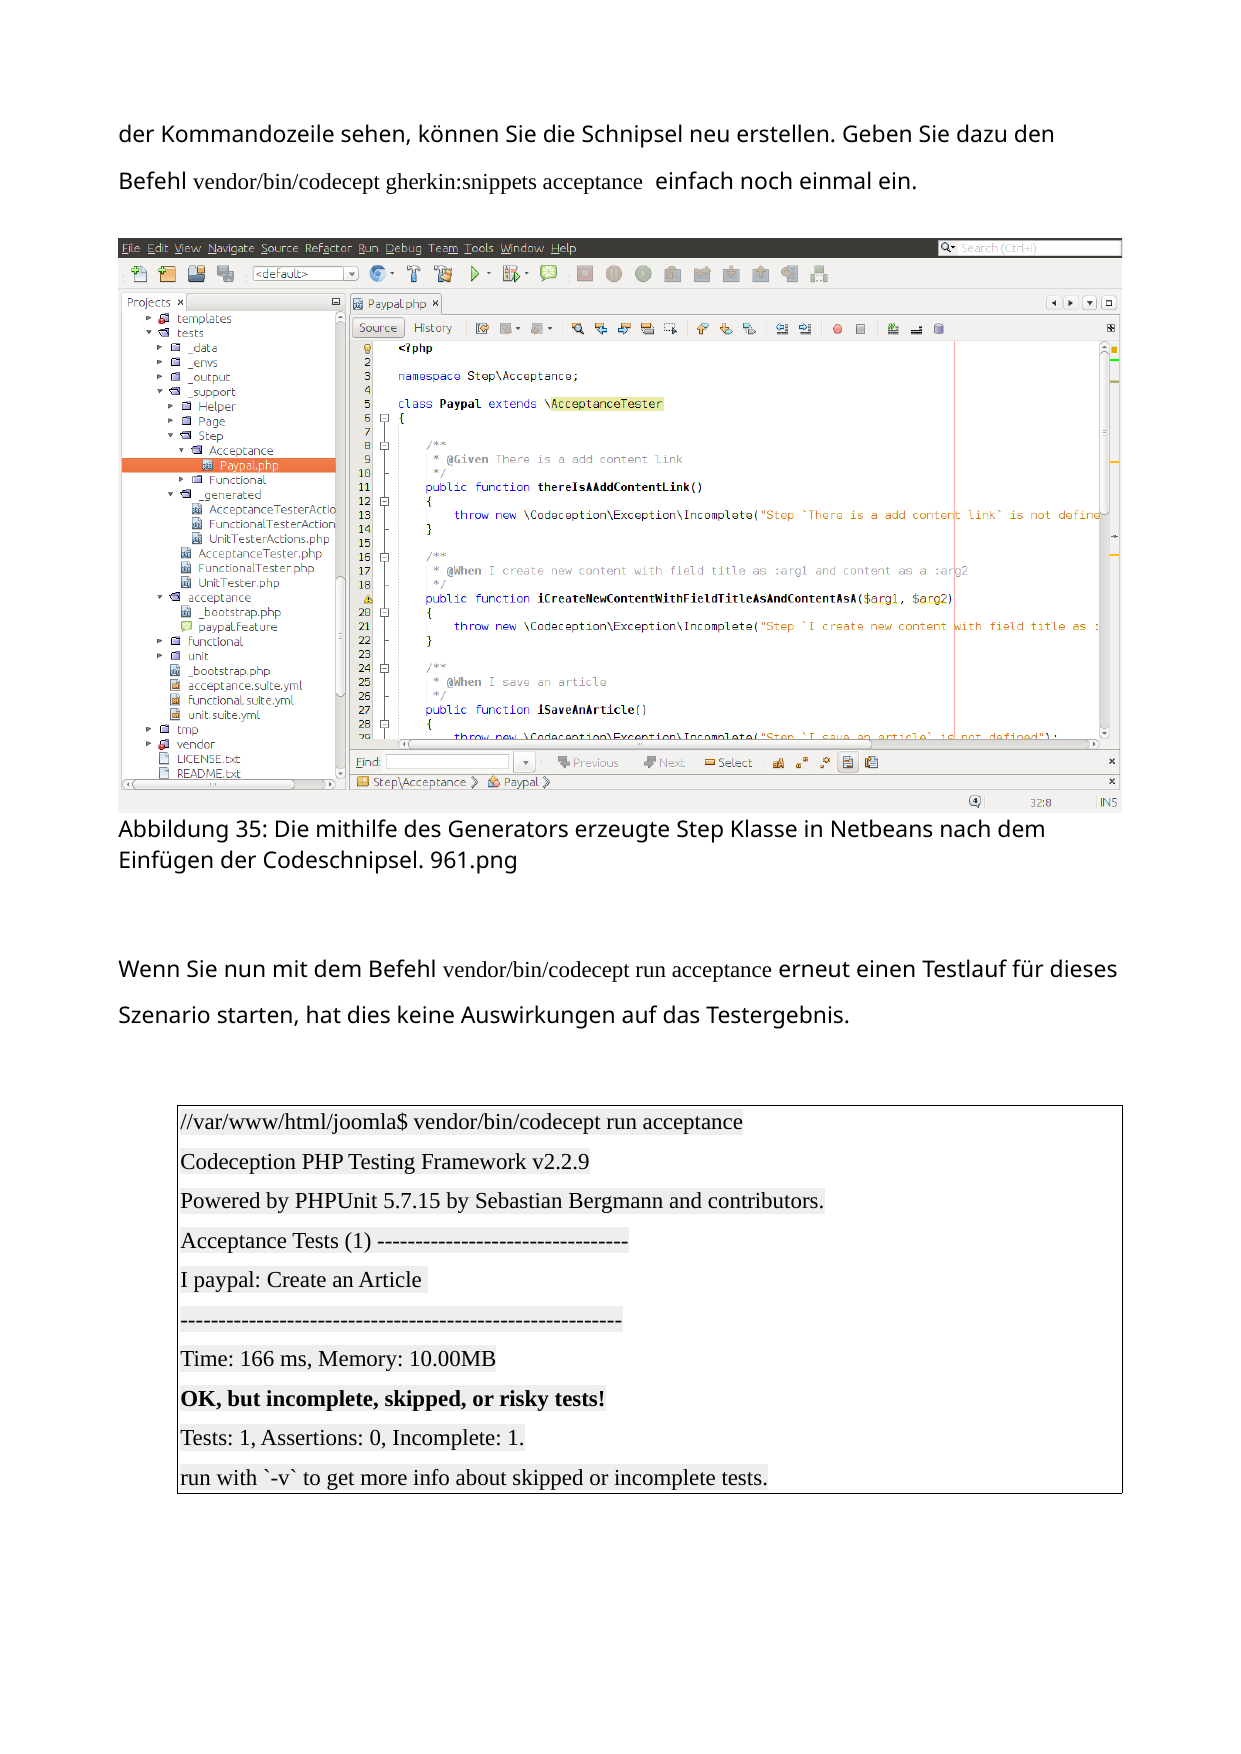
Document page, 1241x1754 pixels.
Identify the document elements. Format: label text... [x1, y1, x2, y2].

text Abbildung 35: Die mithilfe des Generators erzeugte Step Klasse in Netbeans nach dem Einfügen der Codeschnipsel. 961.png [118, 813, 1122, 876]
text //var/www/html/joomla$ vendor/bin/codecept run acceptance Codeception PHP Testing Framework v2.2.9 Powered by PHPUnit 5.7.15 by Sebastian Bergmann and contributors. Acceptance Tests (1) --------------------------------- I paypal: Create an Article ---------------------------------------------------------- Time: 166 ms, Memory: 10.00MB OK, but incomplete, skipped, or risky tests! Tests: 1, Assertions: 0, Incomplete: 1. run with `-v` to get more info about skipped or incomplete tests. [178, 1106, 1122, 1493]
text der Kommandozeile sehen, können Sie die Schnipsel neu erstellen. Geben Sie dazu den Befehl vendor/bin/codecept gherkin:snippets acceptance einfach noch einmal ein. [118, 118, 1122, 196]
picture [118, 238, 1123, 813]
text Wenn Sie nun mit dem Befehl vendor/bin/codecept run acceptance erneut einen Testlauf für dieses Szenario starten, hat dies keine Auswirkungen auf das Testergebnis. [118, 953, 1122, 1031]
